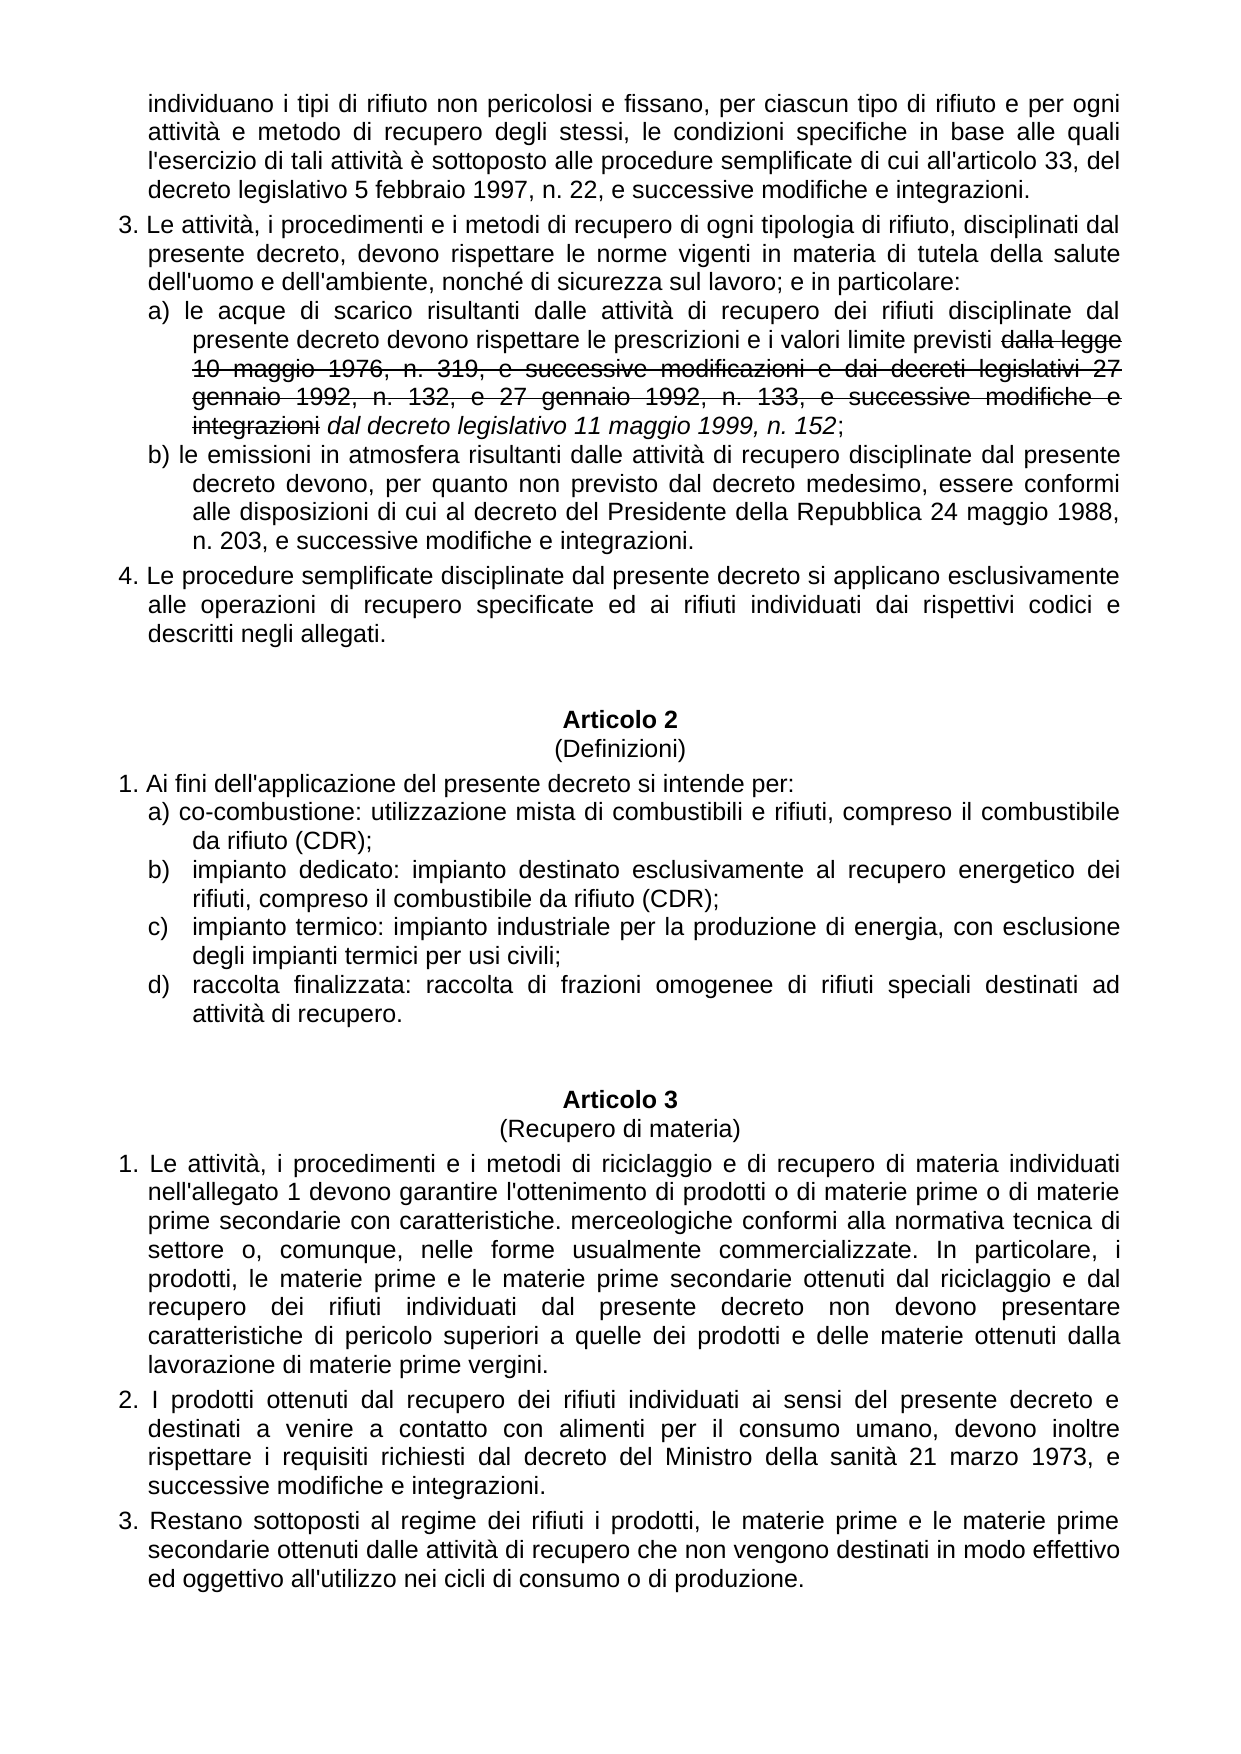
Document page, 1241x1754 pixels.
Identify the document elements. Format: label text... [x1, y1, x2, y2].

text 1. Ai fini dell'applicazione del presente decreto si intende per: [118, 769, 1122, 797]
text 2. I prodotti ottenuti dal recupero dei rifiuti individuati ai sensi del presente decreto e destinati a venire a contatto con alimenti per il consumo umano, devono inoltre rispettare i requisiti richiesti dal decreto del Ministro della sanità 21 marzo 1973, e successive modifiche e integrazioni. [118, 1385, 1122, 1500]
text 1. Le attività, i procedimenti e i metodi di riciclaggio e di recupero di materia individuati nell'allegato 1 devono garantire l'ottenimento di prodotti o di materie prime o di materie prime secondarie con caratteristiche. merceologiche conformi alla normativa tecnica di settore o, comunque, nelle forme usualmente commercializzate. In particolare, i prodotti, le materie prime e le materie prime secondarie ottenuti dal riciclaggio e dal recupero dei rifiuti individuati dal presente decreto non devono presentare caratteristiche di pericolo superiori a quelle dei prodotti e delle materie ottenuti dalla lavorazione di materie prime vergini. [118, 1149, 1122, 1379]
text 3. Le attività, i procedimenti e i metodi di recupero di ogni tipologia di rifiuto, disciplinati dal presente decreto, devono rispettare le norme vigenti in materia di tutela della salute dell'uomo e dell'ambiente, nonché di sicurezza sul lavoro; e in particolare: [118, 210, 1122, 296]
list b) impianto dedicato: impianto destinato esclusivamente al recupero energetico dei rifiuti, compreso il combustibile da rifiuto (CDR); [148, 855, 1122, 912]
text (Definizioni) [118, 734, 1122, 762]
text Articolo 3 [118, 1085, 1122, 1114]
list b) le emissioni in atmosfera risultanti dalle attività di recupero disciplinate dal presente decreto devono, per quanto non previsto dal decreto medesimo, essere conformi alle disposizioni di cui al decreto del Presidente della Repubblica 24 maggio 1988, n. 203, e successive modifiche e integrazioni. [148, 440, 1122, 555]
text 3. Restano sottoposti al regime dei rifiuti i prodotti, le materie prime e le materie prime secondarie ottenuti dalle attività di recupero che non vengono destinati in modo effettivo ed oggettivo all'utilizzo nei cicli di consumo o di produzione. [118, 1506, 1122, 1592]
list a) le acque di scarico risultanti dalle attività di recupero dei rifiuti disciplinate dal presente decreto devono rispettare le prescrizioni e i valori limite previsti dalla legge 10 maggio 1976, n. 319, e successive modificazioni e dai decreti legislativi 27 gennaio 1992, n. 132, e 27 gennaio 1992, n. 133, e successive modifiche e integrazioni dal decreto legislativo 11 maggio 1999, n. 152; [148, 296, 1122, 440]
text 4. Le procedure semplificate disciplinate dal presente decreto si applicano esclusivamente alle operazioni di recupero specificate ed ai rifiuti individuati dai rispettivi codici e descritti negli allegati. [118, 561, 1122, 647]
text Articolo 2 [118, 705, 1122, 734]
text (Recupero di materia) [118, 1114, 1122, 1142]
list d) raccolta finalizzata: raccolta di frazioni omogenee di rifiuti speciali destinati ad attività di recupero. [148, 970, 1122, 1027]
list c) impianto termico: impianto industriale per la produzione di energia, con esclusione degli impianti termici per usi civili; [148, 912, 1122, 970]
text individuano i tipi di rifiuto non pericolosi e fissano, per ciascun tipo di rifiuto e per ogni attività e metodo di recupero degli stessi, le condizioni specifiche in base alle quali l'esercizio di tali attività è sottoposto alle procedure semplificate di cui all'articolo 33, del decreto legislativo 5 febbraio 1997, n. 22, e successive modifiche e integrazioni. [118, 89, 1122, 204]
list a) co-combustione: utilizzazione mista di combustibili e rifiuti, compreso il combustibile da rifiuto (CDR); [148, 797, 1122, 855]
